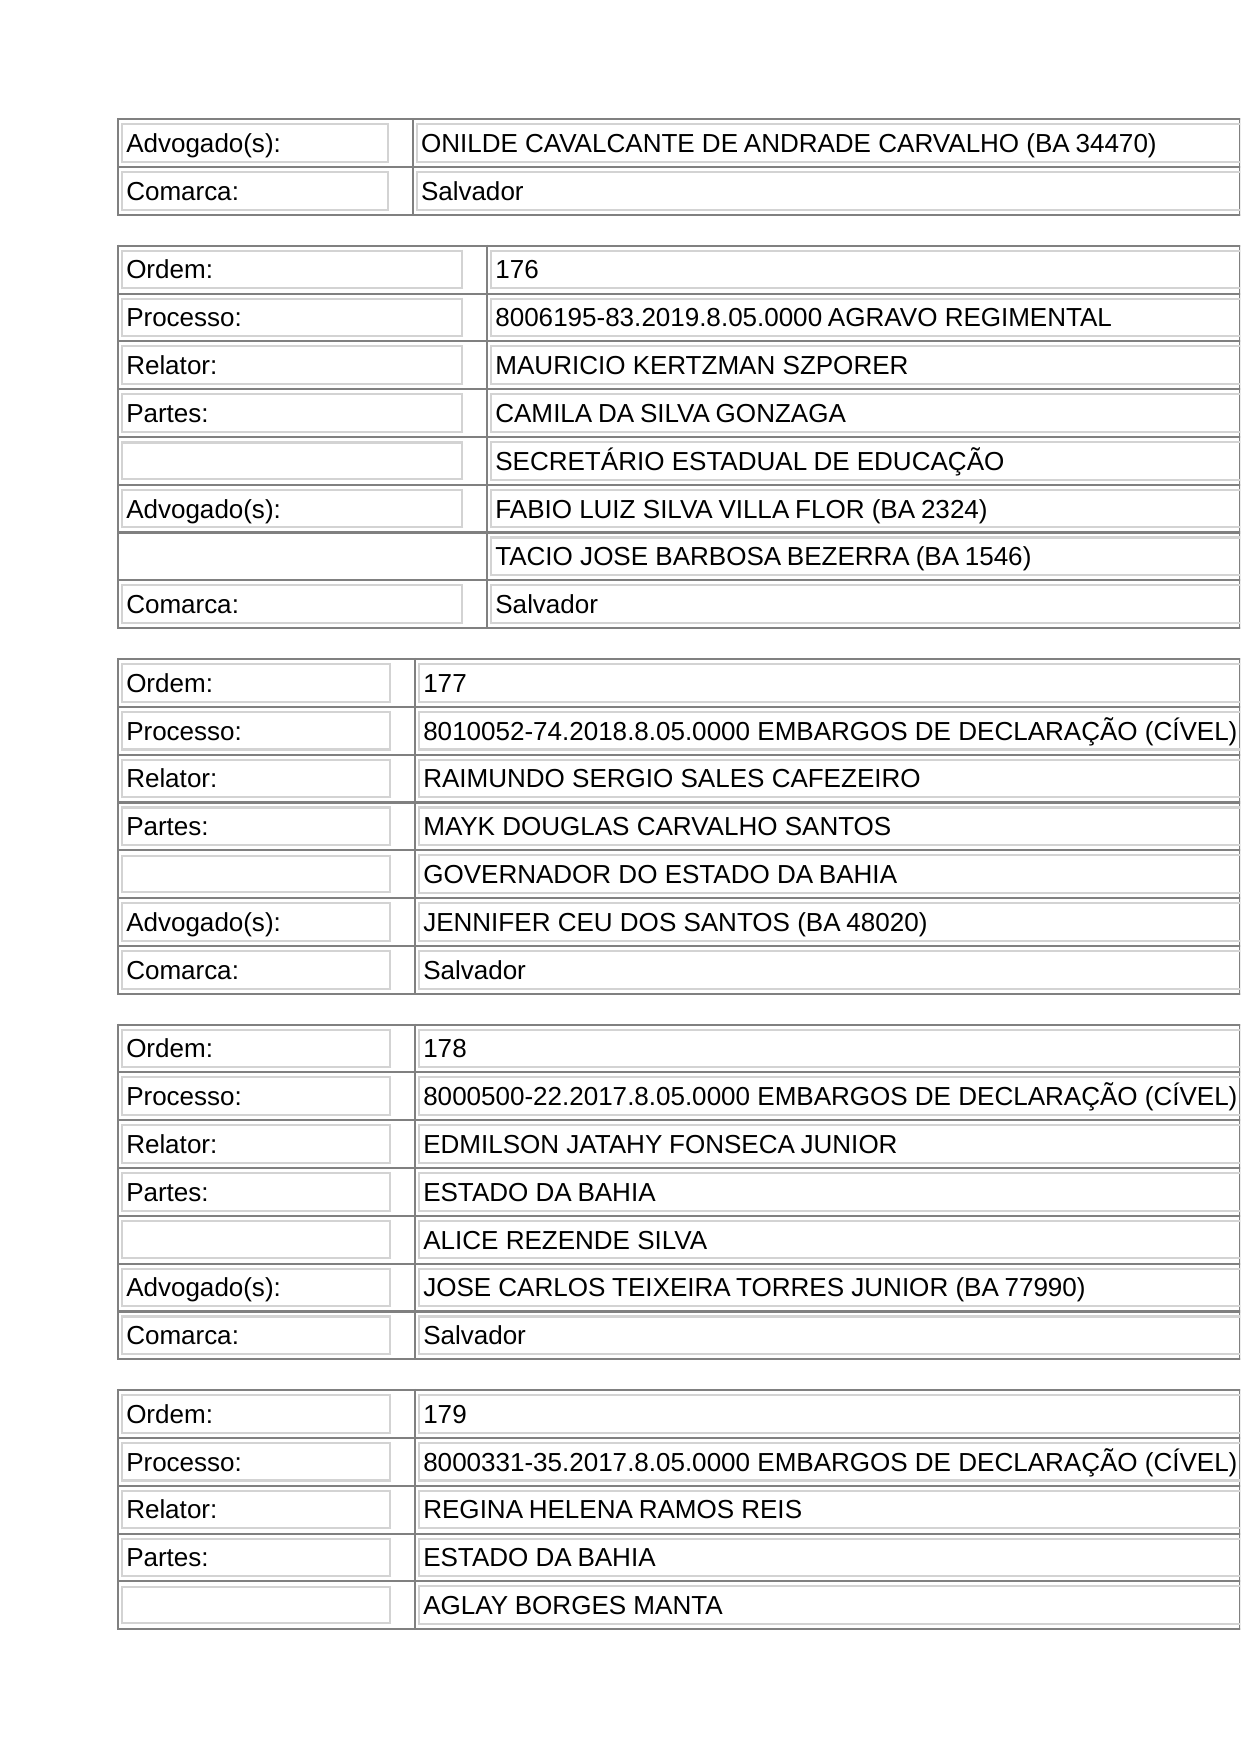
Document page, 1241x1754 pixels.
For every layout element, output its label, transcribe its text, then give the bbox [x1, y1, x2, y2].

table_header 176 [488, 247, 1239, 292]
table_cell Comarca: [119, 1313, 414, 1358]
table_cell Processo: [119, 708, 414, 753]
table_cell [119, 851, 414, 897]
table_cell ALICE REZENDE SILVA [416, 1217, 1239, 1262]
table_cell MAYK DOUGLAS CARVALHO SANTOS [416, 804, 1239, 849]
table_cell Advogado(s): [119, 120, 412, 166]
table_cell Processo: [119, 1439, 414, 1484]
table_cell Comarca: [119, 168, 412, 214]
table_cell Comarca: [119, 947, 414, 993]
table_cell Relator: [119, 1121, 414, 1167]
table_cell [119, 534, 486, 579]
table_header Ordem: [119, 1391, 414, 1437]
table_cell JENNIFER CEU DOS SANTOS (BA 48020) [416, 899, 1239, 945]
table_cell TACIO JOSE BARBOSA BEZERRA (BA 1546) [488, 534, 1239, 579]
table_cell REGINA HELENA RAMOS REIS [416, 1487, 1239, 1532]
table_cell 8010052-74.2018.8.05.0000 EMBARGOS DE DECLARAÇÃO (CÍVEL) [416, 708, 1239, 753]
table_cell MAURICIO KERTZMAN SZPORER [488, 342, 1239, 388]
table_cell EDMILSON JATAHY FONSECA JUNIOR [416, 1121, 1239, 1167]
table_cell [119, 1582, 414, 1628]
table_cell 8000500-22.2017.8.05.0000 EMBARGOS DE DECLARAÇÃO (CÍVEL) [416, 1073, 1239, 1119]
table_cell SECRETÁRIO ESTADUAL DE EDUCAÇÃO [488, 438, 1239, 484]
table_header 177 [416, 660, 1239, 706]
table_cell GOVERNADOR DO ESTADO DA BAHIA [416, 851, 1239, 897]
table_cell Advogado(s): [119, 899, 414, 945]
table_cell [119, 438, 486, 484]
table_cell 8006195-83.2019.8.05.0000 AGRAVO REGIMENTAL [488, 295, 1239, 340]
table_cell Salvador [414, 168, 1239, 214]
table_cell Advogado(s): [119, 1265, 414, 1310]
table_header 178 [416, 1026, 1239, 1071]
table_cell Salvador [488, 581, 1239, 627]
table_cell Salvador [416, 947, 1239, 993]
table_header Ordem: [119, 247, 486, 292]
table_cell Partes: [119, 804, 414, 849]
table_cell Partes: [119, 1535, 414, 1580]
table_cell RAIMUNDO SERGIO SALES CAFEZEIRO [416, 756, 1239, 801]
table_cell Processo: [119, 295, 486, 340]
table_cell Processo: [119, 1073, 414, 1119]
table_header 179 [416, 1391, 1239, 1437]
table_cell [119, 1217, 414, 1262]
table_cell FABIO LUIZ SILVA VILLA FLOR (BA 2324) [488, 486, 1239, 531]
table_cell Relator: [119, 756, 414, 801]
table_cell Partes: [119, 1169, 414, 1215]
table_cell 8000331-35.2017.8.05.0000 EMBARGOS DE DECLARAÇÃO (CÍVEL) [416, 1439, 1239, 1484]
table_cell ESTADO DA BAHIA [416, 1535, 1239, 1580]
table_header Ordem: [119, 1026, 414, 1071]
table_cell AGLAY BORGES MANTA [416, 1582, 1239, 1628]
table_cell Relator: [119, 342, 486, 388]
table_header Ordem: [119, 660, 414, 706]
table_cell Partes: [119, 390, 486, 436]
table_cell JOSE CARLOS TEIXEIRA TORRES JUNIOR (BA 77990) [416, 1265, 1239, 1310]
table_cell Comarca: [119, 581, 486, 627]
table_cell Salvador [416, 1313, 1239, 1358]
table_cell Advogado(s): [119, 486, 486, 531]
table_cell ESTADO DA BAHIA [416, 1169, 1239, 1215]
table_cell CAMILA DA SILVA GONZAGA [488, 390, 1239, 436]
table_cell Relator: [119, 1487, 414, 1532]
table_cell ONILDE CAVALCANTE DE ANDRADE CARVALHO (BA 34470) [414, 120, 1239, 166]
